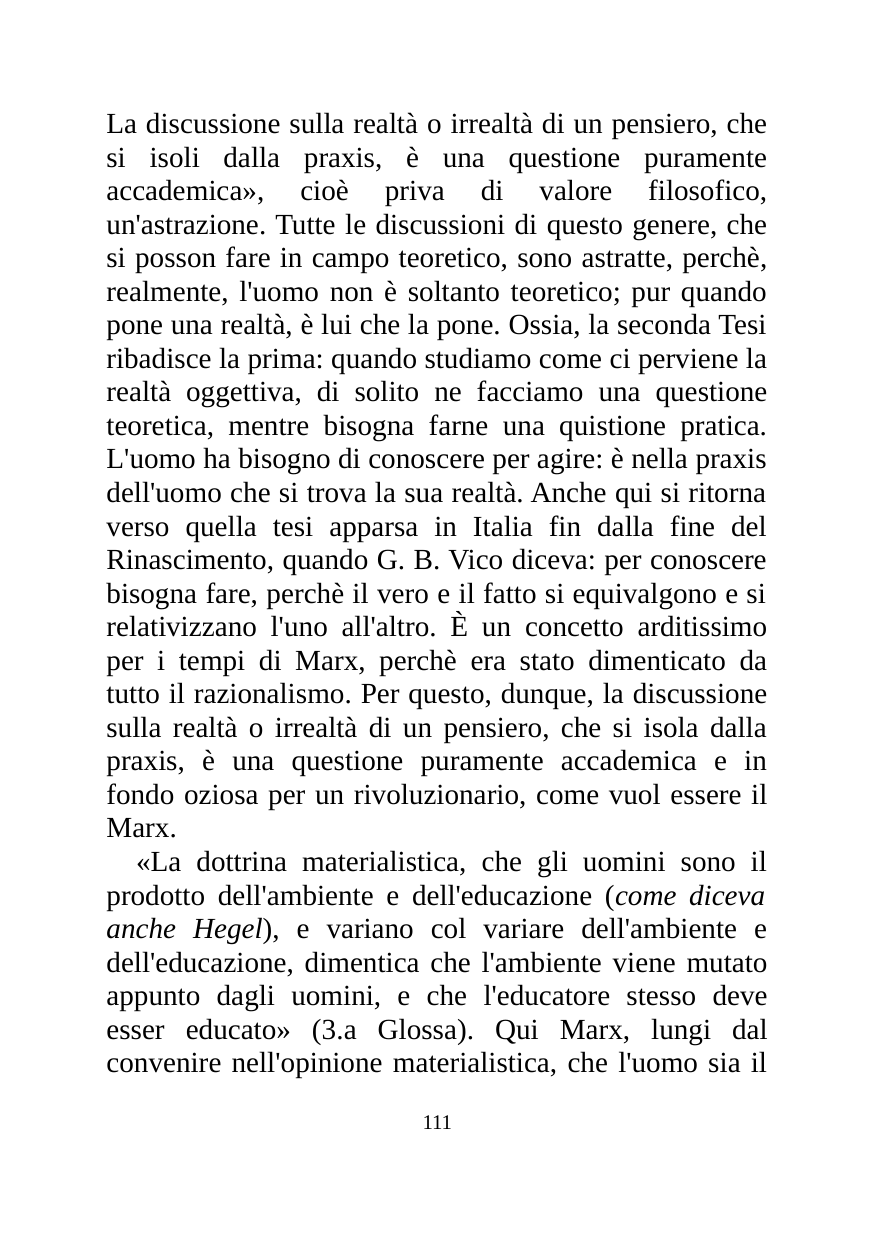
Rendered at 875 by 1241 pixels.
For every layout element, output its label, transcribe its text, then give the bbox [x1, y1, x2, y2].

text La discussione sulla realtà o irrealtà di un pensiero, che si isoli dalla praxis, è una questione puramente accademica», cioè priva di valore filosofico, un'astrazione. Tutte le discussioni di questo genere, che si posson fare in campo teoretico, sono astratte, perchè, realmente, l'uomo non è soltanto teoretico; pur quando pone una realtà, è lui che la pone. Ossia, la seconda Tesi ribadisce la prima: quando studiamo come ci perviene la realtà oggettiva, di solito ne facciamo una questione teoretica, mentre bisogna farne una quistione pratica. L'uomo ha bisogno di conoscere per agire: è nella praxis dell'uomo che si trova la sua realtà. Anche qui si ritorna verso quella tesi apparsa in Italia fin dalla fine del Rinascimento, quando G. B. Vico diceva: per conoscere bisogna fare, perchè il vero e il fatto si equivalgono e si relativizzano l'uno all'altro. È un concetto arditissimo per i tempi di Marx, perchè era stato dimenticato da tutto il razionalismo. Per questo, dunque, la discussione sulla realtà o irrealtà di un pensiero, che si isola dalla praxis, è una questione puramente accademica e in fondo oziosa per un rivoluzionario, come vuol essere il Marx. [106, 106, 768, 844]
text «La dottrina materialistica, che gli uomini sono il prodotto dell'ambiente e dell'educazione (come diceva anche Hegel), e variano col variare dell'ambiente e dell'educazione, dimentica che l'ambiente viene mutato appunto dagli uomini, e che l'educatore stesso deve esser educato» (3.a Glossa). Qui Marx, lungi dal convenire nell'opinione materialistica, che l'uomo sia il [106, 844, 768, 1079]
